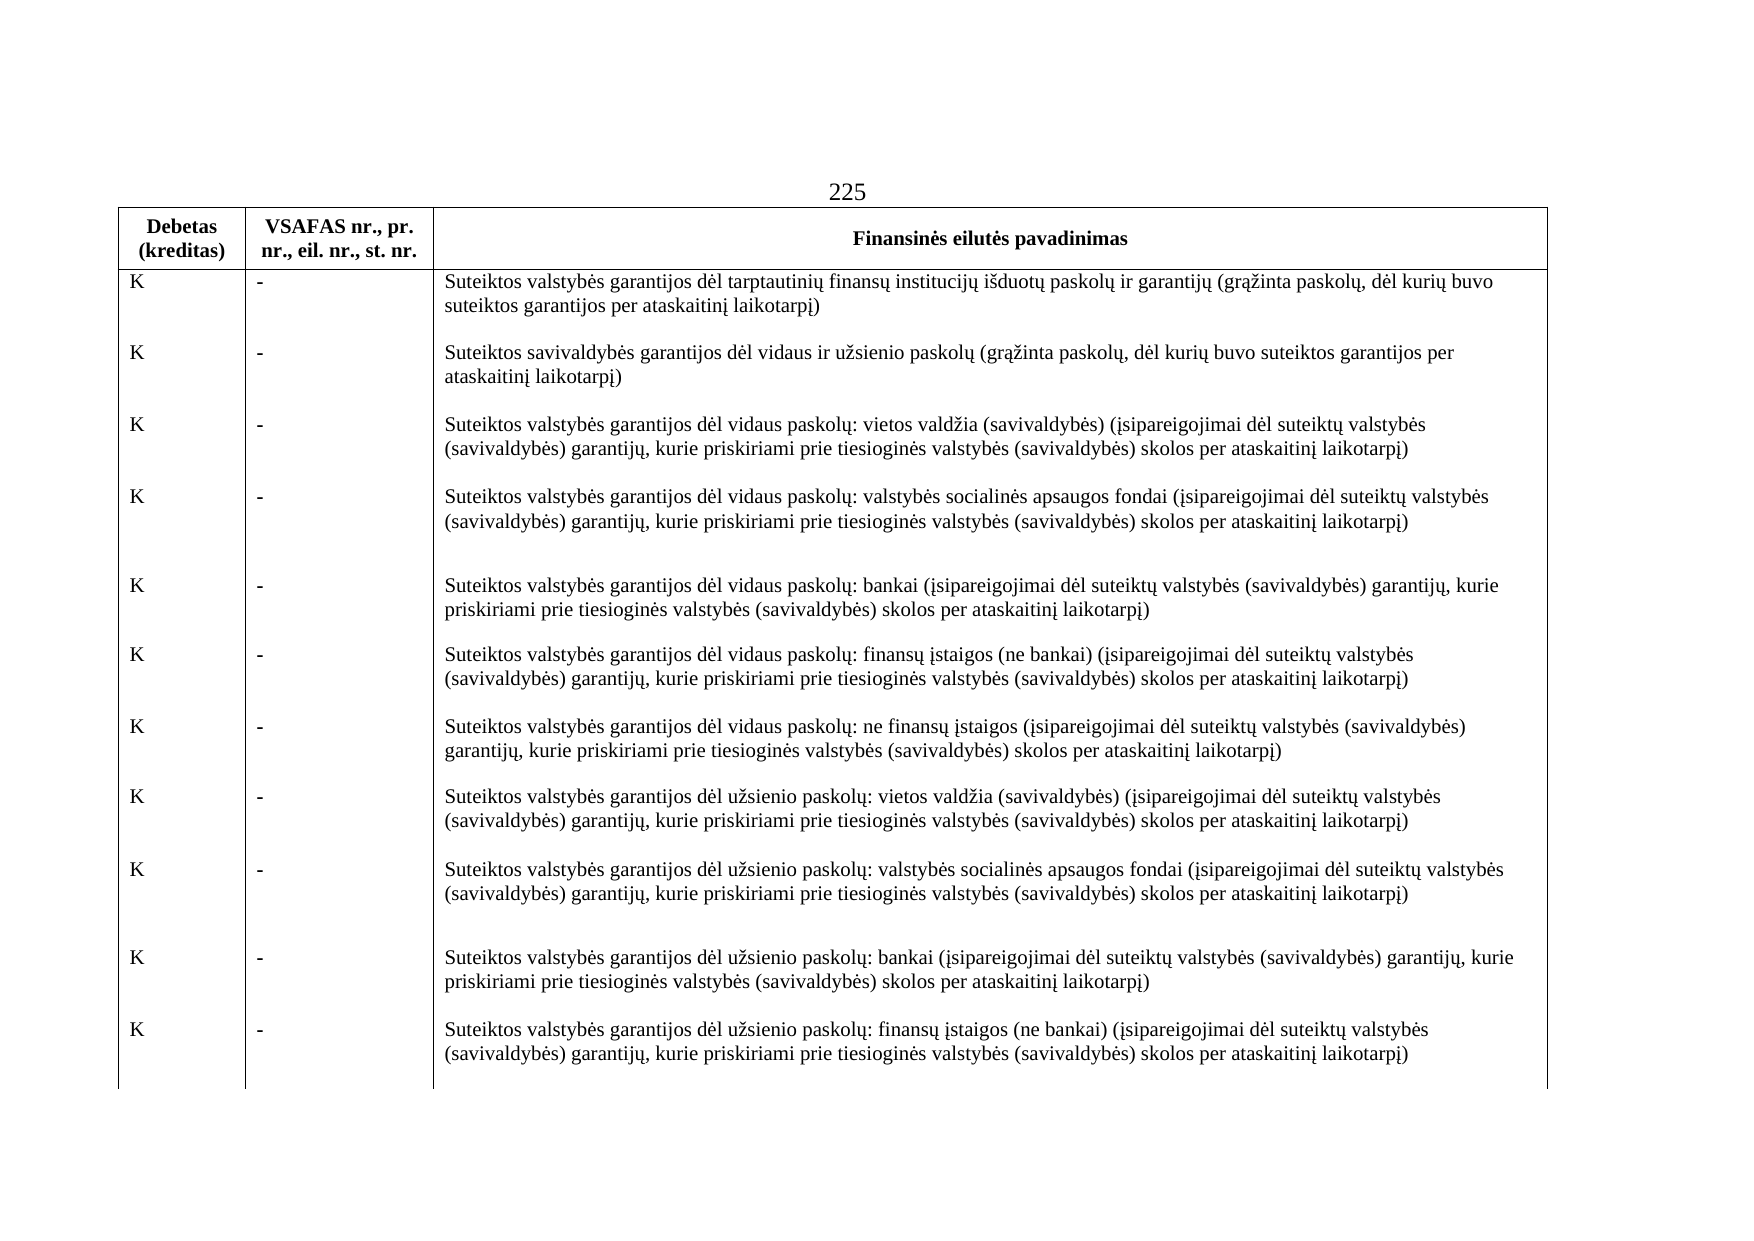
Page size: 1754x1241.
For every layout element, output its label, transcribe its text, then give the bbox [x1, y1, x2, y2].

table_cell Suteiktos valstybės garantijos dėl vidaus paskolų: vietos valdžia (savivaldybės) (įsipareigojimai dėl suteiktų valstybės (savivaldybės) garantijų, kurie priskiriami prie tiesioginės valstybės (savivaldybės) skolos per ataskaitinį laikotarpį) [434, 412, 1547, 484]
table_cell K [119, 784, 245, 857]
table_cell Suteiktos valstybės garantijos dėl užsienio paskolų: valstybės socialinės apsaugos fondai (įsipareigojimai dėl suteiktų valstybės (savivaldybės) garantijų, kurie priskiriami prie tiesioginės valstybės (savivaldybės) skolos per ataskaitinį laikotarpį) [434, 857, 1547, 944]
table_cell K [119, 412, 245, 484]
table_cell K [119, 340, 245, 412]
table_cell K [119, 945, 245, 1017]
table_cell - [246, 857, 433, 944]
table_cell - [246, 945, 433, 1017]
table_cell - [246, 412, 433, 484]
table_cell Suteiktos valstybės garantijos dėl vidaus paskolų: ne finansų įstaigos (įsipareigojimai dėl suteiktų valstybės (savivaldybės) garantijų, kurie priskiriami prie tiesioginės valstybės (savivaldybės) skolos per ataskaitinį laikotarpį) [434, 714, 1547, 784]
table_cell - [246, 642, 433, 714]
table_cell K [119, 857, 245, 944]
table_cell Suteiktos savivaldybės garantijos dėl vidaus ir užsienio paskolų (grąžinta paskolų, dėl kurių buvo suteiktos garantijos per ataskaitinį laikotarpį) [434, 340, 1547, 412]
table_cell Suteiktos valstybės garantijos dėl tarptautinių finansų institucijų išduotų paskolų ir garantijų (grąžinta paskolų, dėl kurių buvo suteiktos garantijos per ataskaitinį laikotarpį) [434, 270, 1547, 340]
table_cell - [246, 714, 433, 784]
table_cell Suteiktos valstybės garantijos dėl vidaus paskolų: valstybės socialinės apsaugos fondai (įsipareigojimai dėl suteiktų valstybės (savivaldybės) garantijų, kurie priskiriami prie tiesioginės valstybės (savivaldybės) skolos per ataskaitinį laikotarpį) [434, 485, 1547, 572]
table_cell - [246, 573, 433, 642]
table_cell - [246, 784, 433, 857]
table_cell K [119, 1017, 245, 1089]
table_cell K [119, 270, 245, 340]
table_cell Suteiktos valstybės garantijos dėl užsienio paskolų: vietos valdžia (savivaldybės) (įsipareigojimai dėl suteiktų valstybės (savivaldybės) garantijų, kurie priskiriami prie tiesioginės valstybės (savivaldybės) skolos per ataskaitinį laikotarpį) [434, 784, 1547, 857]
table_cell - [246, 340, 433, 412]
table_header VSAFAS nr., pr. nr., eil. nr., st. nr. [246, 208, 433, 269]
table_cell - [246, 485, 433, 572]
table_cell - [246, 1017, 433, 1089]
table_cell Suteiktos valstybės garantijos dėl vidaus paskolų: bankai (įsipareigojimai dėl suteiktų valstybės (savivaldybės) garantijų, kurie priskiriami prie tiesioginės valstybės (savivaldybės) skolos per ataskaitinį laikotarpį) [434, 573, 1547, 642]
table_cell K [119, 642, 245, 714]
table_cell Suteiktos valstybės garantijos dėl vidaus paskolų: finansų įstaigos (ne bankai) (įsipareigojimai dėl suteiktų valstybės (savivaldybės) garantijų, kurie priskiriami prie tiesioginės valstybės (savivaldybės) skolos per ataskaitinį laikotarpį) [434, 642, 1547, 714]
table_cell K [119, 573, 245, 642]
table_header Debetas (kreditas) [119, 208, 245, 269]
table_cell K [119, 485, 245, 572]
table_cell Suteiktos valstybės garantijos dėl užsienio paskolų: finansų įstaigos (ne bankai) (įsipareigojimai dėl suteiktų valstybės (savivaldybės) garantijų, kurie priskiriami prie tiesioginės valstybės (savivaldybės) skolos per ataskaitinį laikotarpį) [434, 1017, 1547, 1089]
table_cell - [246, 270, 433, 340]
table_header Finansinės eilutės pavadinimas [434, 208, 1547, 269]
table_cell K [119, 714, 245, 784]
table_cell Suteiktos valstybės garantijos dėl užsienio paskolų: bankai (įsipareigojimai dėl suteiktų valstybės (savivaldybės) garantijų, kurie priskiriami prie tiesioginės valstybės (savivaldybės) skolos per ataskaitinį laikotarpį) [434, 945, 1547, 1017]
